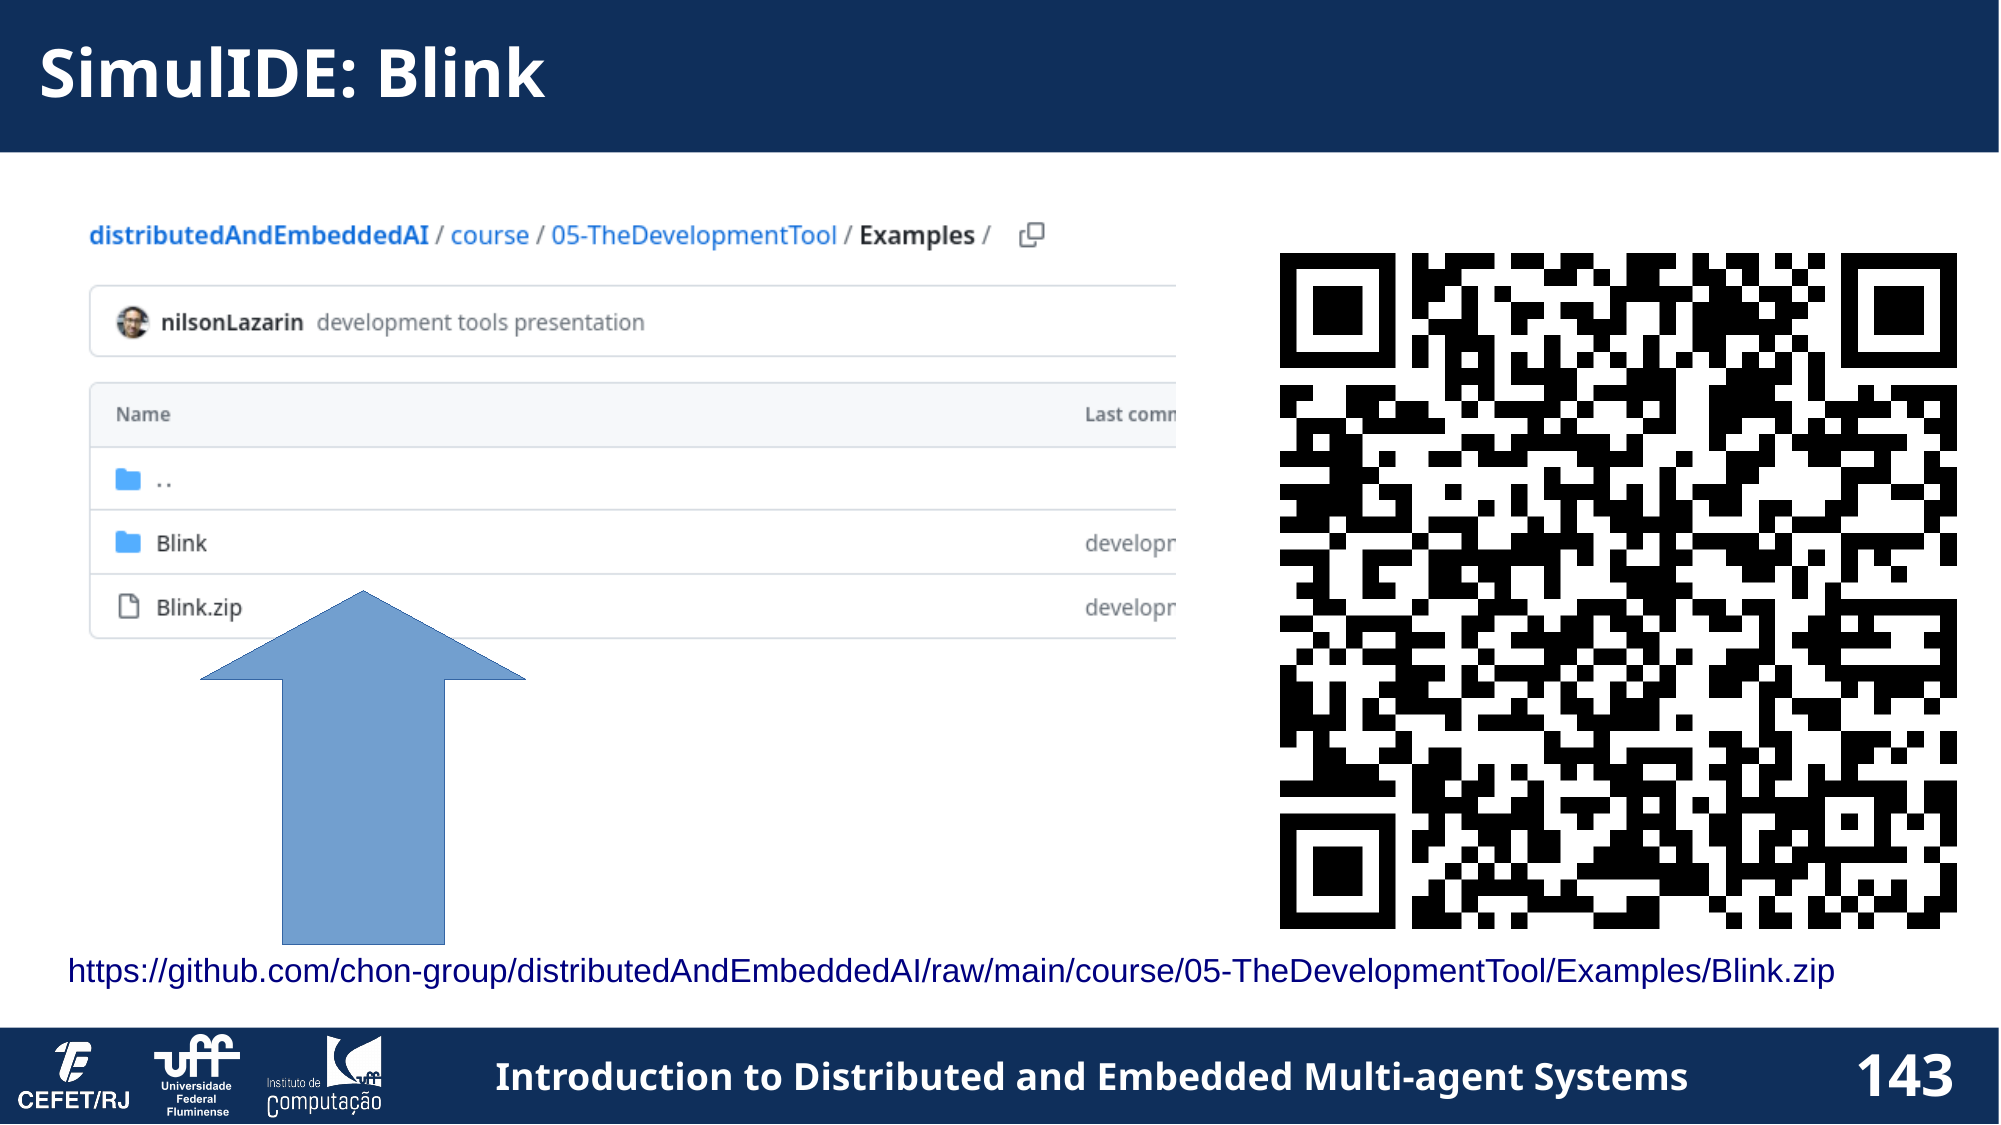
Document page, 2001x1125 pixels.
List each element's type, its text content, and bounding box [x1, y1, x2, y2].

picture [153, 1033, 241, 1121]
text_box [200, 590, 526, 945]
picture [18, 1021, 129, 1125]
text_box SimulIDE: Blink [25, 23, 1998, 116]
picture [1263, 236, 1973, 945]
picture [80, 210, 1176, 680]
text_box https://github.com/chon-group/distributedAndEmbeddedAI/raw/main/course/05-TheDevelopmentTool/Examples/Blink.zip [53, 944, 1914, 1004]
picture [265, 1033, 383, 1118]
